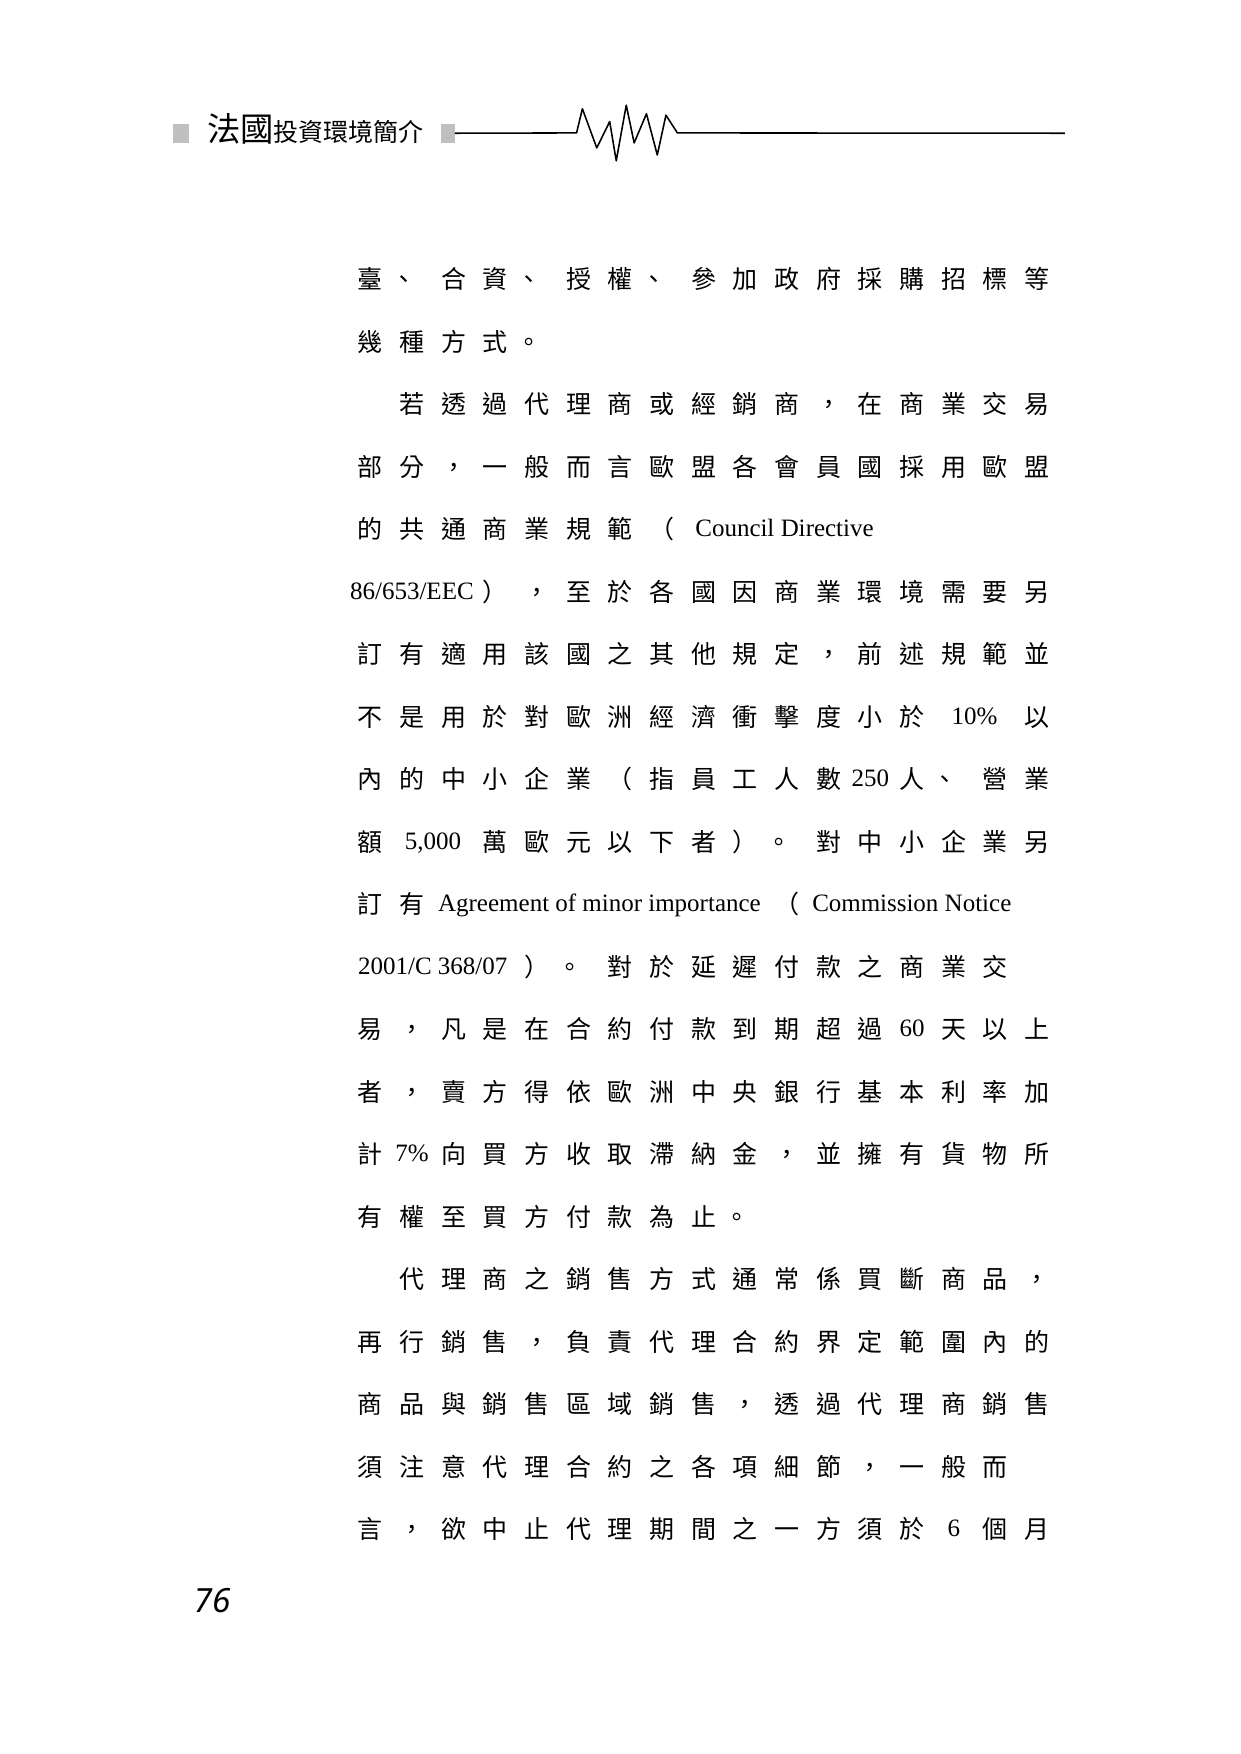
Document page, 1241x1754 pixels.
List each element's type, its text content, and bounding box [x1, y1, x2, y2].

text 若透過代理商或經銷商，在商業交易部分，一般而言歐盟各會員國採用歐盟的共通商業規範（Council Directive 86/653/EEC），至於各國因商業環境需要另訂有適用該國之其他規定，前述規範並不是用於對歐洲經濟衝擊度小於10%以內的中小企業（指員工人數250人、營業額5,000萬歐元以下者）。對中小企業另訂有Agreement of minor importance（Commission Notice 2001/C 368/07）。對於延遲付款之商業交易，凡是在合約付款到期超過60天以上者，賣方得依歐洲中央銀行基本利率加計7%向買方收取滯納金，並擁有貨物所有權至買方付款為止。 [330, 361, 1058, 1236]
text 臺、合資、授權、參加政府採購招標等幾種方式。 [330, 236, 1058, 361]
text 代理商之銷售方式通常係買斷商品，再行銷售，負責代理合約界定範圍內的商品與銷售區域銷售，透過代理商銷售須注意代理合約之各項細節，一般而言，欲中止代理期間之一方須於6個月 [330, 1236, 1058, 1549]
